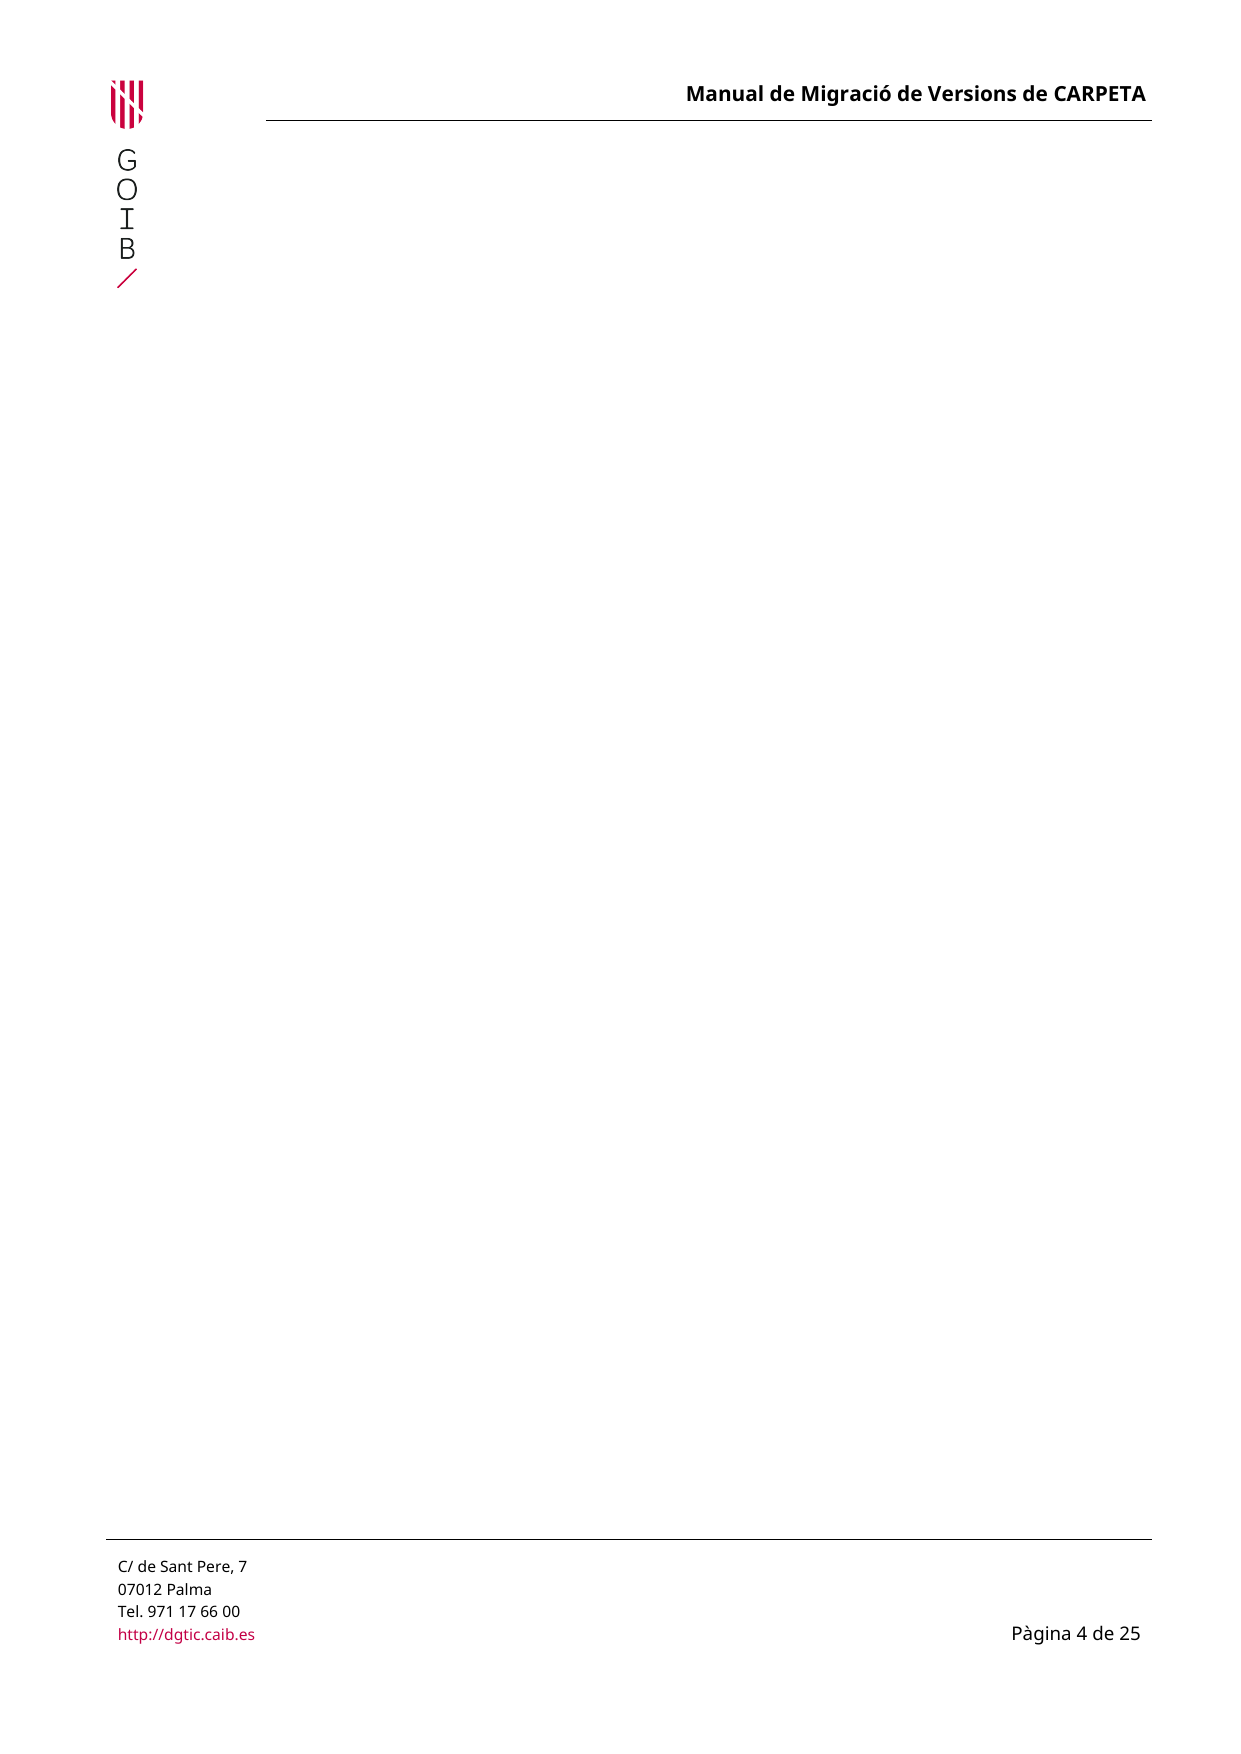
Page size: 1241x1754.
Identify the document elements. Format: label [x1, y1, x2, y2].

picture [82, 57, 172, 319]
